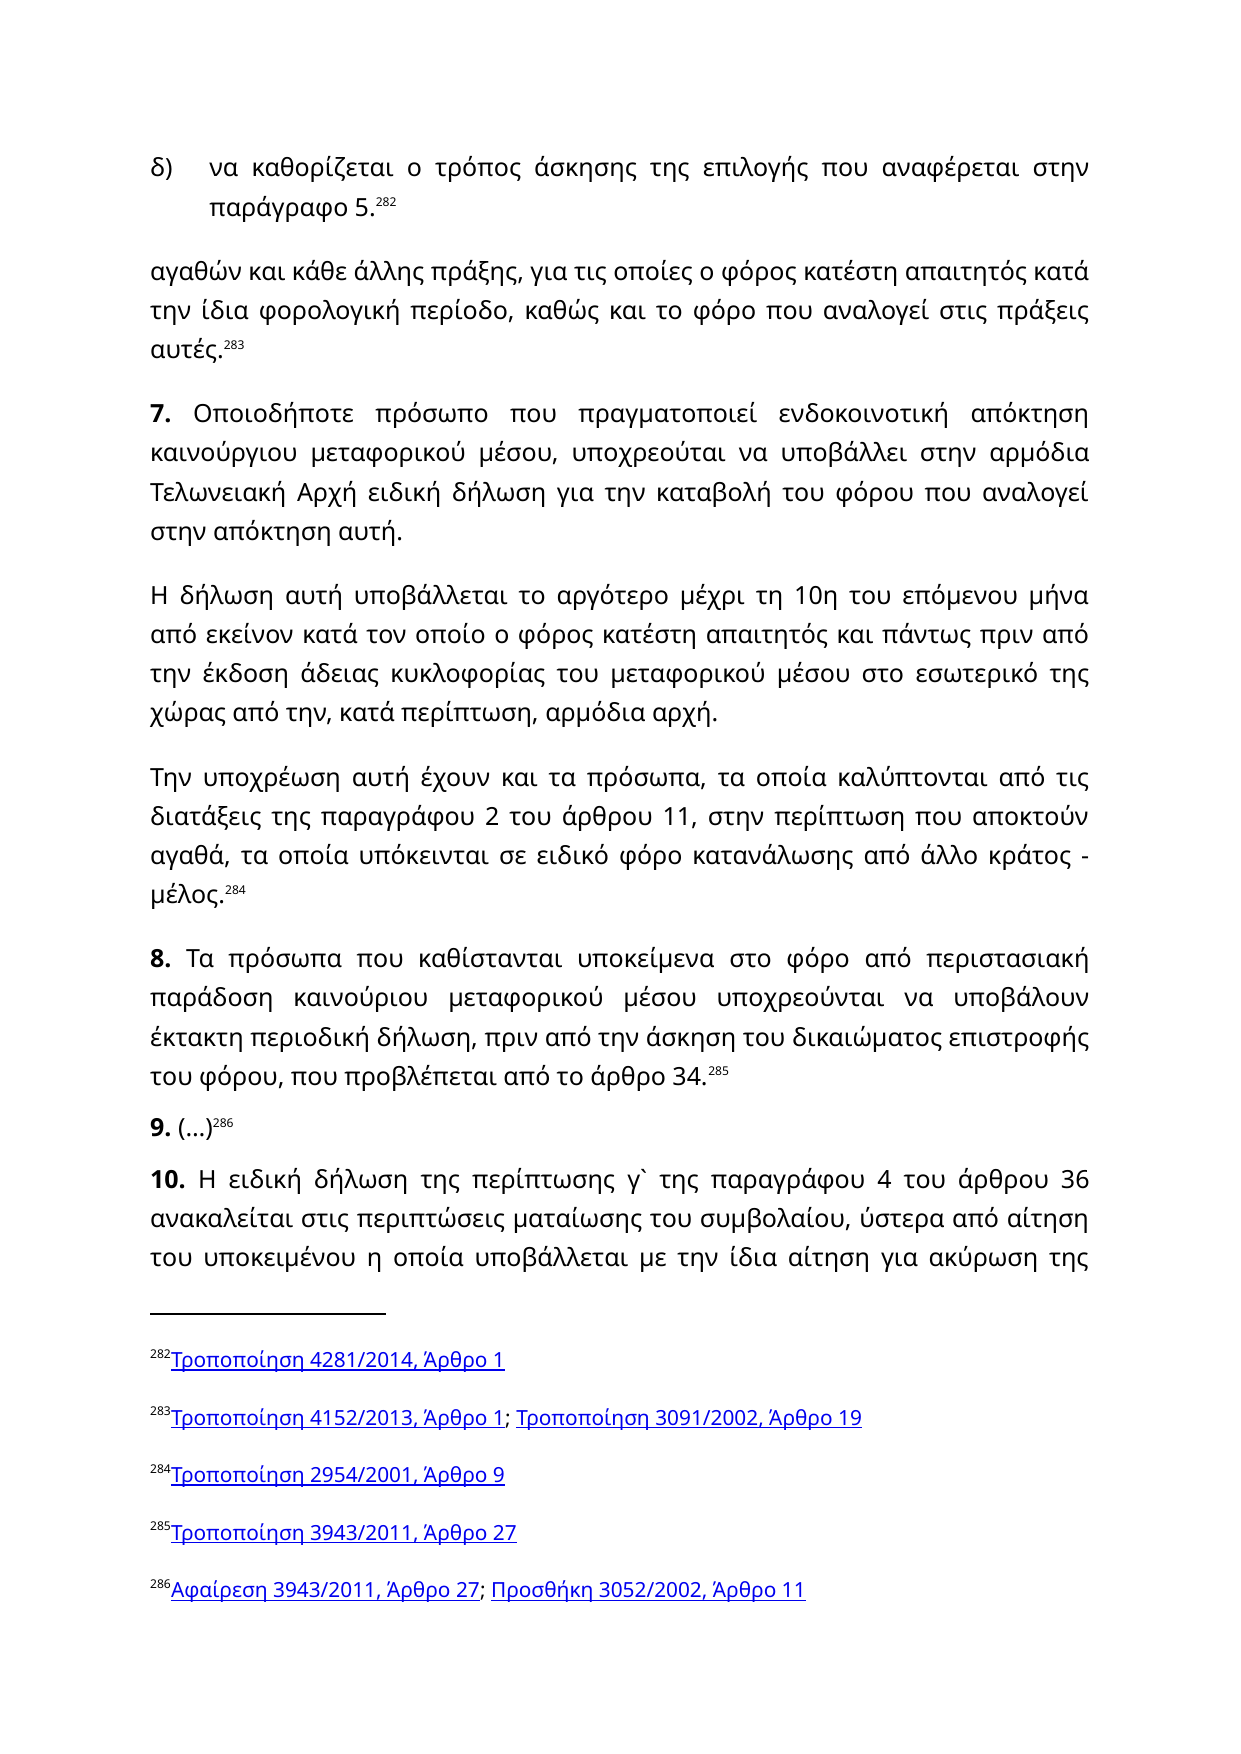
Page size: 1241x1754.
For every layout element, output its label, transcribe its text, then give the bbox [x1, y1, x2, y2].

text Τροποποίηση 3943/2011, Άρθρο 27 [150, 1518, 1090, 1546]
text 9. (…) [150, 1110, 1090, 1144]
text Τροποποίηση 2954/2001, Άρθρο 9 [150, 1460, 1090, 1489]
text 7. Οποιοδήποτε πρόσωπο που πραγματοποιεί ενδοκοινοτική απόκτηση καινούργιου μεταφορικού μέσου, υποχρεούται να υποβάλλει στην αρμόδια Τελωνειακή Αρχή ειδική δήλωση για την καταβολή του φόρου που αναλογεί στην απόκτηση αυτή. [150, 396, 1090, 547]
text Τροποποίηση 4281/2014, Άρθρο 1 [150, 1345, 1090, 1373]
text αγαθών και κάθε άλλης πράξης, για τις οποίες ο φόρος κατέστη απαιτητός κατά την ίδια φορολογική περίοδο, καθώς και το φόρο που αναλογεί στις πράξεις αυτές. [150, 253, 1090, 366]
list δ) να καθορίζεται ο τρόπος άσκησης της επιλογής που αναφέρεται στην παράγραφο 5. [150, 150, 1090, 223]
text Αφαίρεση 3943/2011, Άρθρο 27; Προσθήκη 3052/2002, Άρθρο 11 [150, 1576, 1090, 1604]
text 10. Η ειδική δήλωση της περίπτωσης γ` της παραγράφου 4 του άρθρου 36 ανακαλείται στις περιπτώσεις ματαίωσης του συμβολαίου, ύστερα από αίτηση του υποκειμένου η οποία υποβάλλεται με την ίδια αίτηση για ακύρωση της [150, 1162, 1090, 1274]
text Η δήλωση αυτή υποβάλλεται το αργότερο μέχρι τη 10η του επόμενου μήνα από εκείνον κατά τον οποίο ο φόρος κατέστη απαιτητός και πάντως πριν από την έκδοση άδειας κυκλοφορίας του μεταφορικού μέσου στο εσωτερικό της χώρας από την, κατά περίπτωση, αρμόδια αρχή. [150, 577, 1090, 729]
text Την υποχρέωση αυτή έχουν και τα πρόσωπα, τα οποία καλύπτονται από τις διατάξεις της παραγράφου 2 του άρθρου 11, στην περίπτωση που αποκτούν αγαθά, τα οποία υπόκεινται σε ειδικό φόρο κατανάλωσης από άλλο κράτος - μέλος. [150, 759, 1090, 911]
text Τροποποίηση 4152/2013, Άρθρο 1; Τροποποίηση 3091/2002, Άρθρο 19 [150, 1403, 1090, 1431]
text 8. Τα πρόσωπα που καθίστανται υποκείμενα στο φόρο από περιστασιακή παράδοση καινούριου μεταφορικού μέσου υποχρεούνται να υποβάλουν έκτακτη περιοδική δήλωση, πριν από την άσκηση του δικαιώματος επιστροφής του φόρου, που προβλέπεται από το άρθρο 34. [150, 941, 1090, 1092]
